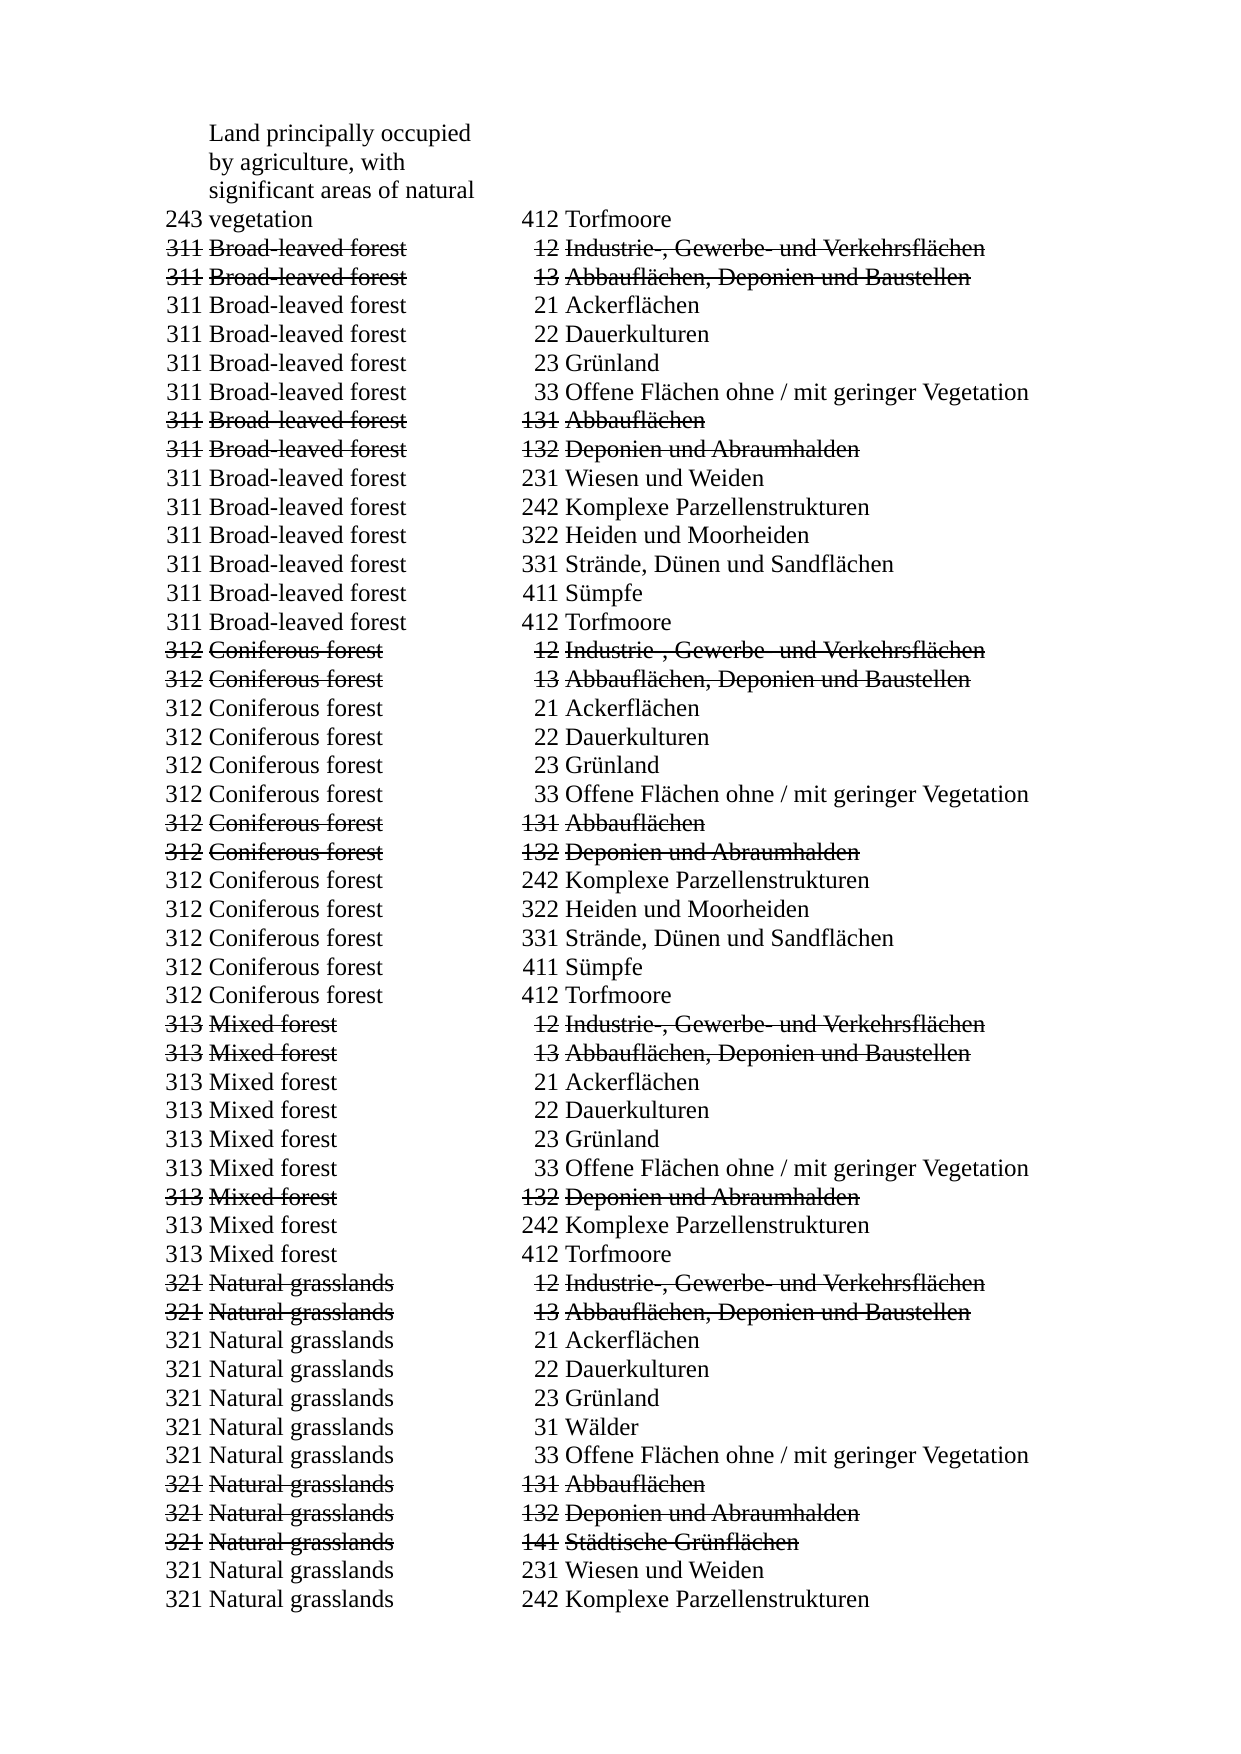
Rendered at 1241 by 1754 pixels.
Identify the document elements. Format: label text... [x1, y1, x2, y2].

table_cell Broad-leaved forest [206, 521, 487, 549]
table_cell 22 [487, 1354, 562, 1383]
table_cell Coniferous forest [206, 693, 487, 722]
table_cell Grünland [562, 1383, 1224, 1412]
table_cell Grünland [562, 751, 1224, 779]
table_cell Abbauflächen [562, 1469, 1224, 1498]
table_cell 311 [112, 521, 206, 549]
table_cell Mixed forest [206, 1211, 487, 1239]
table_cell Mixed forest [206, 1182, 487, 1211]
table_cell Broad-leaved forest [206, 348, 487, 377]
table_cell Broad-leaved forest [206, 377, 487, 406]
table_cell 331 [487, 923, 562, 952]
table_cell 313 [112, 1211, 206, 1239]
table_cell Heiden und Moorheiden [562, 894, 1224, 923]
table_cell 311 [112, 578, 206, 607]
table_cell 321 [112, 1326, 206, 1354]
table_cell 22 [487, 722, 562, 751]
table_cell 22 [487, 1096, 562, 1124]
table_cell 312 [112, 664, 206, 693]
table_cell 311 [112, 262, 206, 291]
table_cell 242 [487, 1584, 562, 1613]
table_cell 313 [112, 1096, 206, 1124]
table_cell 12 [487, 1268, 562, 1297]
table_cell 23 [487, 1383, 562, 1412]
table_cell 321 [112, 1584, 206, 1613]
table_cell Mixed forest [206, 1038, 487, 1067]
table_cell 412 [487, 1239, 562, 1268]
table_cell 321 [112, 1383, 206, 1412]
table_cell Ackerflächen [562, 1067, 1224, 1096]
table_cell 311 [112, 492, 206, 521]
table_cell 13 [487, 664, 562, 693]
table_cell Land principally occupied by agriculture, with significant areas of natural vegetation [206, 118, 487, 233]
table_cell 132 [487, 1182, 562, 1211]
table_cell 23 [487, 348, 562, 377]
table_cell Abbauflächen, Deponien und Baustellen [562, 1038, 1224, 1067]
table_cell Natural grasslands [206, 1498, 487, 1527]
table_cell 313 [112, 1124, 206, 1153]
table_cell 242 [487, 492, 562, 521]
table_cell Abbauflächen, Deponien und Baustellen [562, 664, 1224, 693]
table_cell 31 [487, 1412, 562, 1441]
table_cell 411 [487, 952, 562, 981]
table_cell Mixed forest [206, 1009, 487, 1038]
table_cell 132 [487, 837, 562, 866]
table_cell 33 [487, 1441, 562, 1469]
table_cell Städtische Grünflächen [562, 1527, 1224, 1556]
table_cell Coniferous forest [206, 779, 487, 808]
table_cell 311 [112, 434, 206, 463]
table_cell Dauerkulturen [562, 722, 1224, 751]
table_cell Natural grasslands [206, 1584, 487, 1613]
table_cell Coniferous forest [206, 866, 487, 894]
table_cell Natural grasslands [206, 1556, 487, 1584]
table_cell 313 [112, 1067, 206, 1096]
table_cell Natural grasslands [206, 1354, 487, 1383]
table_cell Abbauflächen [562, 406, 1224, 434]
table_cell 312 [112, 808, 206, 837]
table_cell Sümpfe [562, 952, 1224, 981]
table_cell 21 [487, 291, 562, 319]
table_cell 312 [112, 722, 206, 751]
table_cell 242 [487, 866, 562, 894]
table_cell 311 [112, 607, 206, 636]
table_cell Broad-leaved forest [206, 434, 487, 463]
table_cell 313 [112, 1182, 206, 1211]
table_cell Offene Flächen ohne / mit geringer Vegetation [562, 779, 1224, 808]
table_cell Coniferous forest [206, 837, 487, 866]
table_cell 311 [112, 549, 206, 578]
table_cell Natural grasslands [206, 1469, 487, 1498]
table_cell 33 [487, 1153, 562, 1182]
table_cell Broad-leaved forest [206, 607, 487, 636]
table_cell Offene Flächen ohne / mit geringer Vegetation [562, 1441, 1224, 1469]
table_cell Mixed forest [206, 1067, 487, 1096]
table_cell Dauerkulturen [562, 1354, 1224, 1383]
table_cell 311 [112, 233, 206, 262]
table_cell Dauerkulturen [562, 319, 1224, 348]
table_cell 411 [487, 578, 562, 607]
table_cell Industrie-, Gewerbe- und Verkehrsflächen [562, 1268, 1224, 1297]
table_cell Wiesen und Weiden [562, 1556, 1224, 1584]
table_cell 412 [487, 981, 562, 1009]
table_cell Natural grasslands [206, 1412, 487, 1441]
table_cell 412 [487, 118, 562, 233]
table_cell Wälder [562, 1412, 1224, 1441]
table_cell 132 [487, 1498, 562, 1527]
table_cell Coniferous forest [206, 923, 487, 952]
table_cell Ackerflächen [562, 1326, 1224, 1354]
table_cell Industrie-, Gewerbe- und Verkehrsflächen [562, 233, 1224, 262]
table_cell 23 [487, 751, 562, 779]
table_cell Torfmoore [562, 981, 1224, 1009]
table_cell Coniferous forest [206, 664, 487, 693]
table_cell 312 [112, 923, 206, 952]
table_cell 312 [112, 837, 206, 866]
table_cell 131 [487, 406, 562, 434]
table_cell Broad-leaved forest [206, 406, 487, 434]
table_cell Coniferous forest [206, 722, 487, 751]
table_cell 311 [112, 319, 206, 348]
table_cell 33 [487, 779, 562, 808]
table_cell 13 [487, 1038, 562, 1067]
table_cell Grünland [562, 348, 1224, 377]
table_cell 231 [487, 463, 562, 492]
table_cell Abbauflächen [562, 808, 1224, 837]
table_cell 21 [487, 693, 562, 722]
table_cell 312 [112, 866, 206, 894]
table_cell 321 [112, 1469, 206, 1498]
table_cell Broad-leaved forest [206, 262, 487, 291]
table_cell Natural grasslands [206, 1268, 487, 1297]
table_cell Strände, Dünen und Sandflächen [562, 923, 1224, 952]
table_cell Strände, Dünen und Sandflächen [562, 549, 1224, 578]
table_cell Coniferous forest [206, 636, 487, 664]
table_cell Heiden und Moorheiden [562, 521, 1224, 549]
table_cell 311 [112, 377, 206, 406]
table_cell 322 [487, 894, 562, 923]
table_cell 13 [487, 1297, 562, 1326]
table_cell 33 [487, 377, 562, 406]
table_cell 313 [112, 1038, 206, 1067]
table_cell 313 [112, 1239, 206, 1268]
table_cell Broad-leaved forest [206, 291, 487, 319]
table_cell Offene Flächen ohne / mit geringer Vegetation [562, 377, 1224, 406]
table_cell 321 [112, 1556, 206, 1584]
table_cell Broad-leaved forest [206, 233, 487, 262]
table_cell 321 [112, 1498, 206, 1527]
table_cell Komplexe Parzellenstrukturen [562, 866, 1224, 894]
table_cell 313 [112, 1009, 206, 1038]
table_cell Abbauflächen, Deponien und Baustellen [562, 262, 1224, 291]
table_cell 312 [112, 952, 206, 981]
table_cell Broad-leaved forest [206, 492, 487, 521]
table_cell Torfmoore [562, 118, 1224, 233]
table_cell 322 [487, 521, 562, 549]
table_cell Mixed forest [206, 1153, 487, 1182]
table_cell 311 [112, 406, 206, 434]
table_cell 22 [487, 319, 562, 348]
table_cell Deponien und Abraumhalden [562, 1498, 1224, 1527]
table_cell 243 [112, 118, 206, 233]
table_cell 13 [487, 262, 562, 291]
table_cell Wiesen und Weiden [562, 463, 1224, 492]
table_cell Deponien und Abraumhalden [562, 434, 1224, 463]
table_cell 131 [487, 1469, 562, 1498]
table_cell 12 [487, 233, 562, 262]
table_cell 321 [112, 1354, 206, 1383]
table_cell 412 [487, 607, 562, 636]
table_cell 312 [112, 693, 206, 722]
table_cell Abbauflächen, Deponien und Baustellen [562, 1297, 1224, 1326]
table_cell Industrie-, Gewerbe- und Verkehrsflächen [562, 636, 1224, 664]
table_cell 321 [112, 1268, 206, 1297]
table_cell Komplexe Parzellenstrukturen [562, 492, 1224, 521]
table_cell Deponien und Abraumhalden [562, 837, 1224, 866]
table_cell Broad-leaved forest [206, 578, 487, 607]
table_cell 21 [487, 1067, 562, 1096]
table_cell Komplexe Parzellenstrukturen [562, 1211, 1224, 1239]
table_cell 321 [112, 1527, 206, 1556]
table_cell Coniferous forest [206, 808, 487, 837]
table_cell Broad-leaved forest [206, 319, 487, 348]
table_cell Komplexe Parzellenstrukturen [562, 1584, 1224, 1613]
table_cell 312 [112, 779, 206, 808]
table_cell 311 [112, 348, 206, 377]
table_cell Natural grasslands [206, 1383, 487, 1412]
table_cell Coniferous forest [206, 981, 487, 1009]
table_cell 312 [112, 751, 206, 779]
table_cell Natural grasslands [206, 1527, 487, 1556]
table_cell Grünland [562, 1124, 1224, 1153]
table_cell 331 [487, 549, 562, 578]
table_cell Mixed forest [206, 1096, 487, 1124]
table_cell 21 [487, 1326, 562, 1354]
table_cell 312 [112, 636, 206, 664]
table_cell 321 [112, 1412, 206, 1441]
table_cell Torfmoore [562, 1239, 1224, 1268]
table_cell Broad-leaved forest [206, 463, 487, 492]
table_cell 311 [112, 463, 206, 492]
table_cell Natural grasslands [206, 1326, 487, 1354]
table_cell 321 [112, 1297, 206, 1326]
table_cell Mixed forest [206, 1124, 487, 1153]
table_cell Coniferous forest [206, 952, 487, 981]
table_cell 313 [112, 1153, 206, 1182]
table_cell Ackerflächen [562, 291, 1224, 319]
table_cell 311 [112, 291, 206, 319]
table_cell Ackerflächen [562, 693, 1224, 722]
table_cell 231 [487, 1556, 562, 1584]
table_cell 312 [112, 894, 206, 923]
table_cell Deponien und Abraumhalden [562, 1182, 1224, 1211]
table_cell Coniferous forest [206, 751, 487, 779]
table_cell 141 [487, 1527, 562, 1556]
table_cell Torfmoore [562, 607, 1224, 636]
table_cell 132 [487, 434, 562, 463]
table_cell 131 [487, 808, 562, 837]
table_cell Natural grasslands [206, 1297, 487, 1326]
table_cell 12 [487, 636, 562, 664]
table_cell Mixed forest [206, 1239, 487, 1268]
table_cell Industrie-, Gewerbe- und Verkehrsflächen [562, 1009, 1224, 1038]
table_cell 23 [487, 1124, 562, 1153]
table_cell 242 [487, 1211, 562, 1239]
table_cell Sümpfe [562, 578, 1224, 607]
table_cell 12 [487, 1009, 562, 1038]
table_cell Natural grasslands [206, 1441, 487, 1469]
table_cell Dauerkulturen [562, 1096, 1224, 1124]
table_cell 312 [112, 981, 206, 1009]
table_cell 321 [112, 1441, 206, 1469]
table_cell Broad-leaved forest [206, 549, 487, 578]
table_cell Offene Flächen ohne / mit geringer Vegetation [562, 1153, 1224, 1182]
table_cell Coniferous forest [206, 894, 487, 923]
